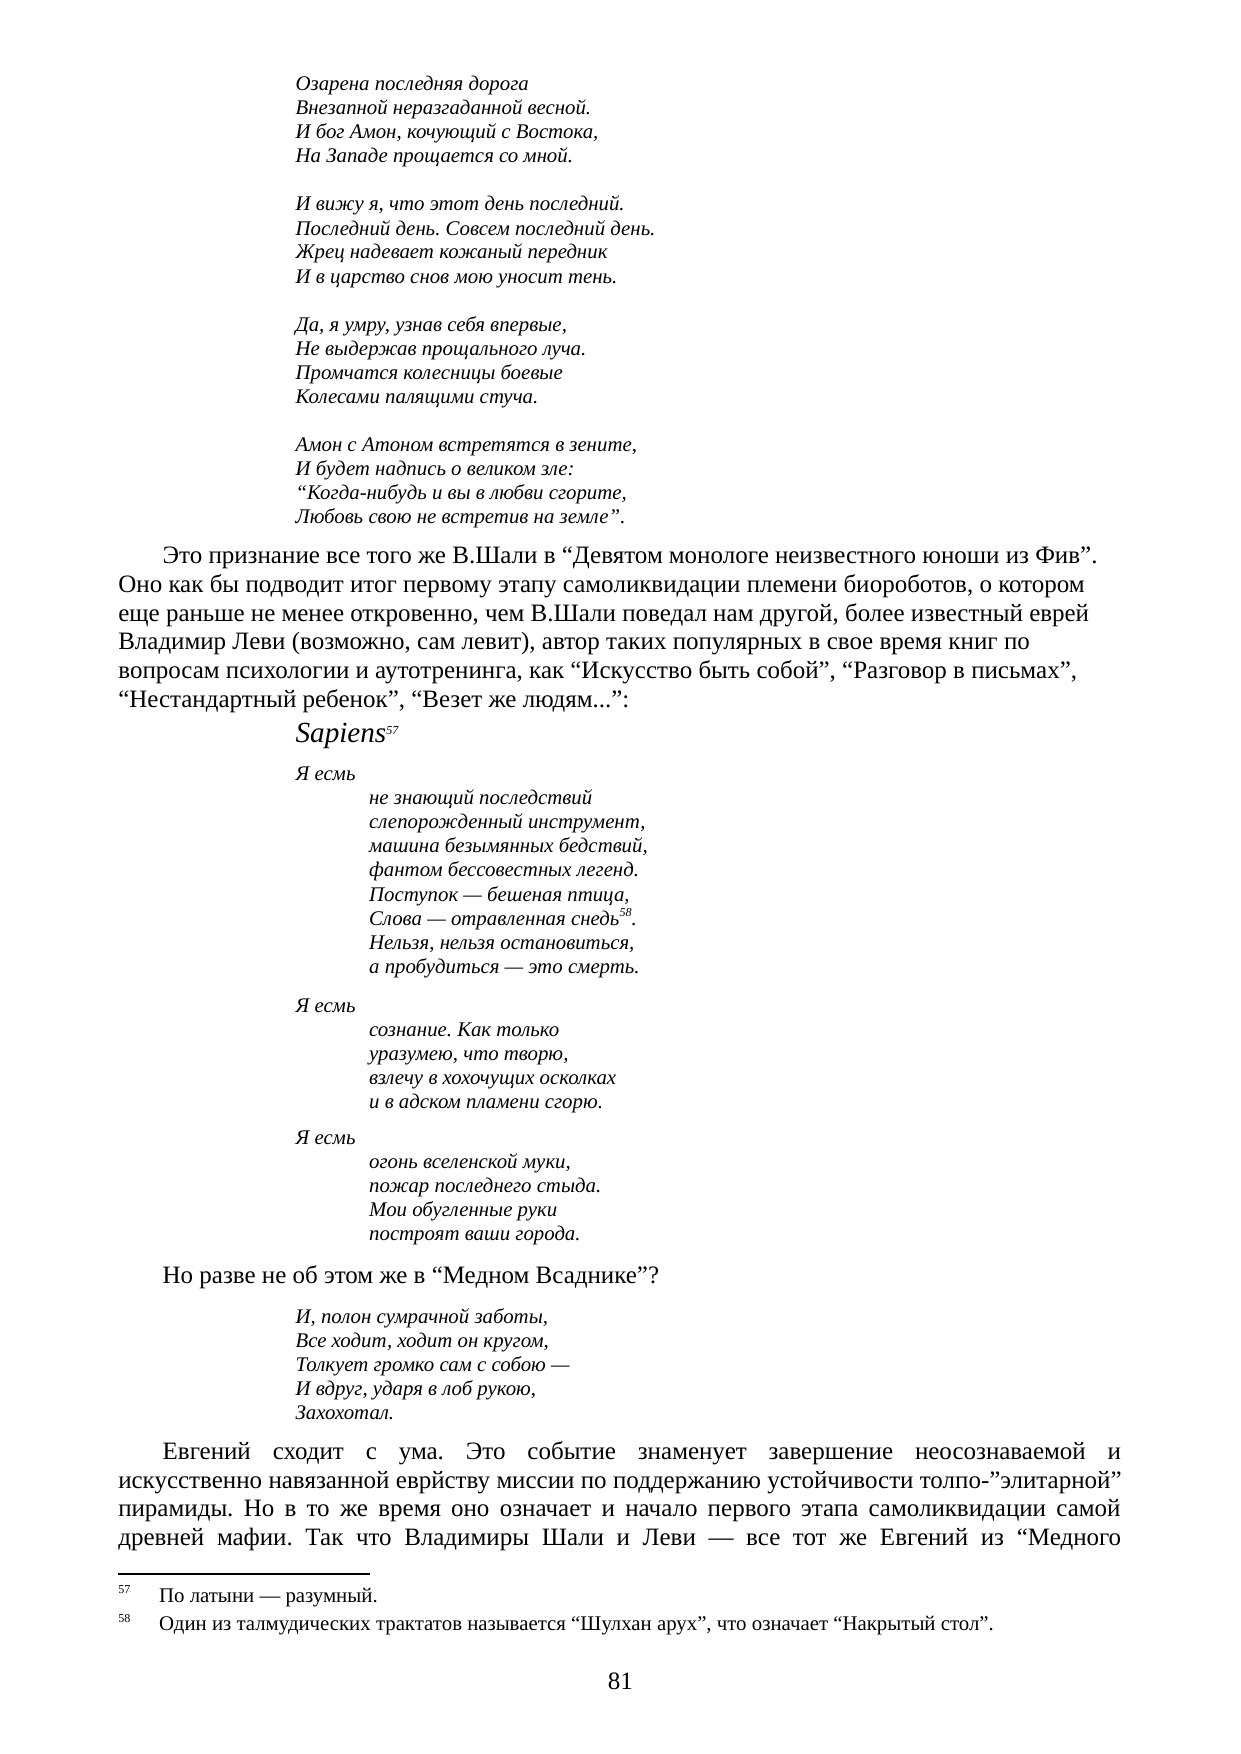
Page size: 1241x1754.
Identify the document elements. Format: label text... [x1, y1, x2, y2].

text И вижу я, что этот день последний. [295, 191, 1033, 215]
text Не выдержав прощального луча. [295, 336, 1033, 360]
text Слова — отравленная снедь. [295, 906, 1033, 929]
text Озарена последняя дорога [295, 71, 1033, 95]
text Колесами палящими стуча. [295, 384, 1033, 408]
text Но разве не об этом же в “Медном Всаднике”? [118, 1260, 1122, 1289]
text По латыни — разумный. [118, 1580, 1122, 1608]
text Евгений сходит с ума. Это событие знаменует завершение неосознаваемой и искусственно навязанной еврйству миссии по поддержанию устойчивости толпо-”элитарной” пирамиды. Но в то же время оно означает и начало первого этапа самоликвидации самой древней мафии. Так что Владимиры Шали и Леви — все тот же Евгений из “Медного [118, 1436, 1122, 1551]
text Поступок — бешеная птица, [295, 881, 1033, 906]
text и в адском пламени сгорю. [295, 1089, 1033, 1113]
text сознание. Как только [295, 1017, 1033, 1041]
text не знающий последствий [295, 785, 1033, 809]
text слепорожденный инструмент, [295, 809, 1033, 833]
text И вдруг, ударя в лоб рукою, [295, 1376, 1033, 1400]
text Это признание все того же В.Шали в “Девятом монологе неизвестного юноши из Фив”. Оно как бы подводит итог первому этапу самоликвидации племени биороботов, о котором еще раньше не менее откровенно, чем В.Шали поведал нам другой, более известный еврей Владимир Леви (возможно, сам левит), автор таких популярных в свое время книг по вопросам психологии и аутотренинга, как “Искусство быть собой”, “Разговор в письмах”, “Нестандартный ребенок”, “Везет же людям...”: [118, 540, 1122, 713]
text взлечу в хохочущих осколках [295, 1065, 1033, 1089]
text Sapiens [295, 716, 1033, 749]
text Нельзя, нельзя остановиться, [295, 929, 1033, 954]
text огонь вселенской муки, [295, 1149, 1033, 1173]
text Я есмь [295, 1125, 1033, 1149]
text Жрец надевает кожаный передник [295, 239, 1033, 263]
text построят ваши города. [295, 1221, 1033, 1245]
text Внезапной неразгаданной весной. [295, 95, 1033, 119]
text Последний день. Совсем последний день. [295, 215, 1033, 239]
text Я есмь [295, 761, 1033, 785]
text Все ходит, ходит он кругом, [295, 1328, 1033, 1352]
text Мои обугленные руки [295, 1197, 1033, 1221]
text Один из талмудических трактатов называется “Шулхан арух”, что означает “Накрытый стол”. [118, 1608, 1122, 1637]
text пожар последнего стыда. [295, 1173, 1033, 1197]
text И, полон сумрачной заботы, [295, 1304, 1033, 1328]
text Амон с Атоном встретятся в зените, [295, 432, 1033, 456]
text Толкует громко сам с собою — [295, 1352, 1033, 1376]
text И бог Амон, кочующий с Востока, [295, 119, 1033, 143]
text “Когда-нибудь и вы в любви сгорите, [295, 480, 1033, 504]
text Я есмь [295, 993, 1033, 1017]
text машина безымянных бедствий, [295, 833, 1033, 857]
text фантом бессовестных легенд. [295, 857, 1033, 881]
text Любовь свою не встретив на земле”. [295, 504, 1033, 528]
text а пробудиться — это смерть. [295, 954, 1033, 978]
text уразумею, что творю, [295, 1041, 1033, 1065]
text На Западе прощается со мной. [295, 143, 1033, 167]
text Промчатся колесницы боевые [295, 360, 1033, 384]
text Да, я умру, узнав себя впервые, [295, 312, 1033, 336]
text И будет надпись о великом зле: [295, 456, 1033, 480]
text Захохотал. [295, 1400, 1033, 1424]
text И в царство снов мою уносит тень. [295, 263, 1033, 288]
